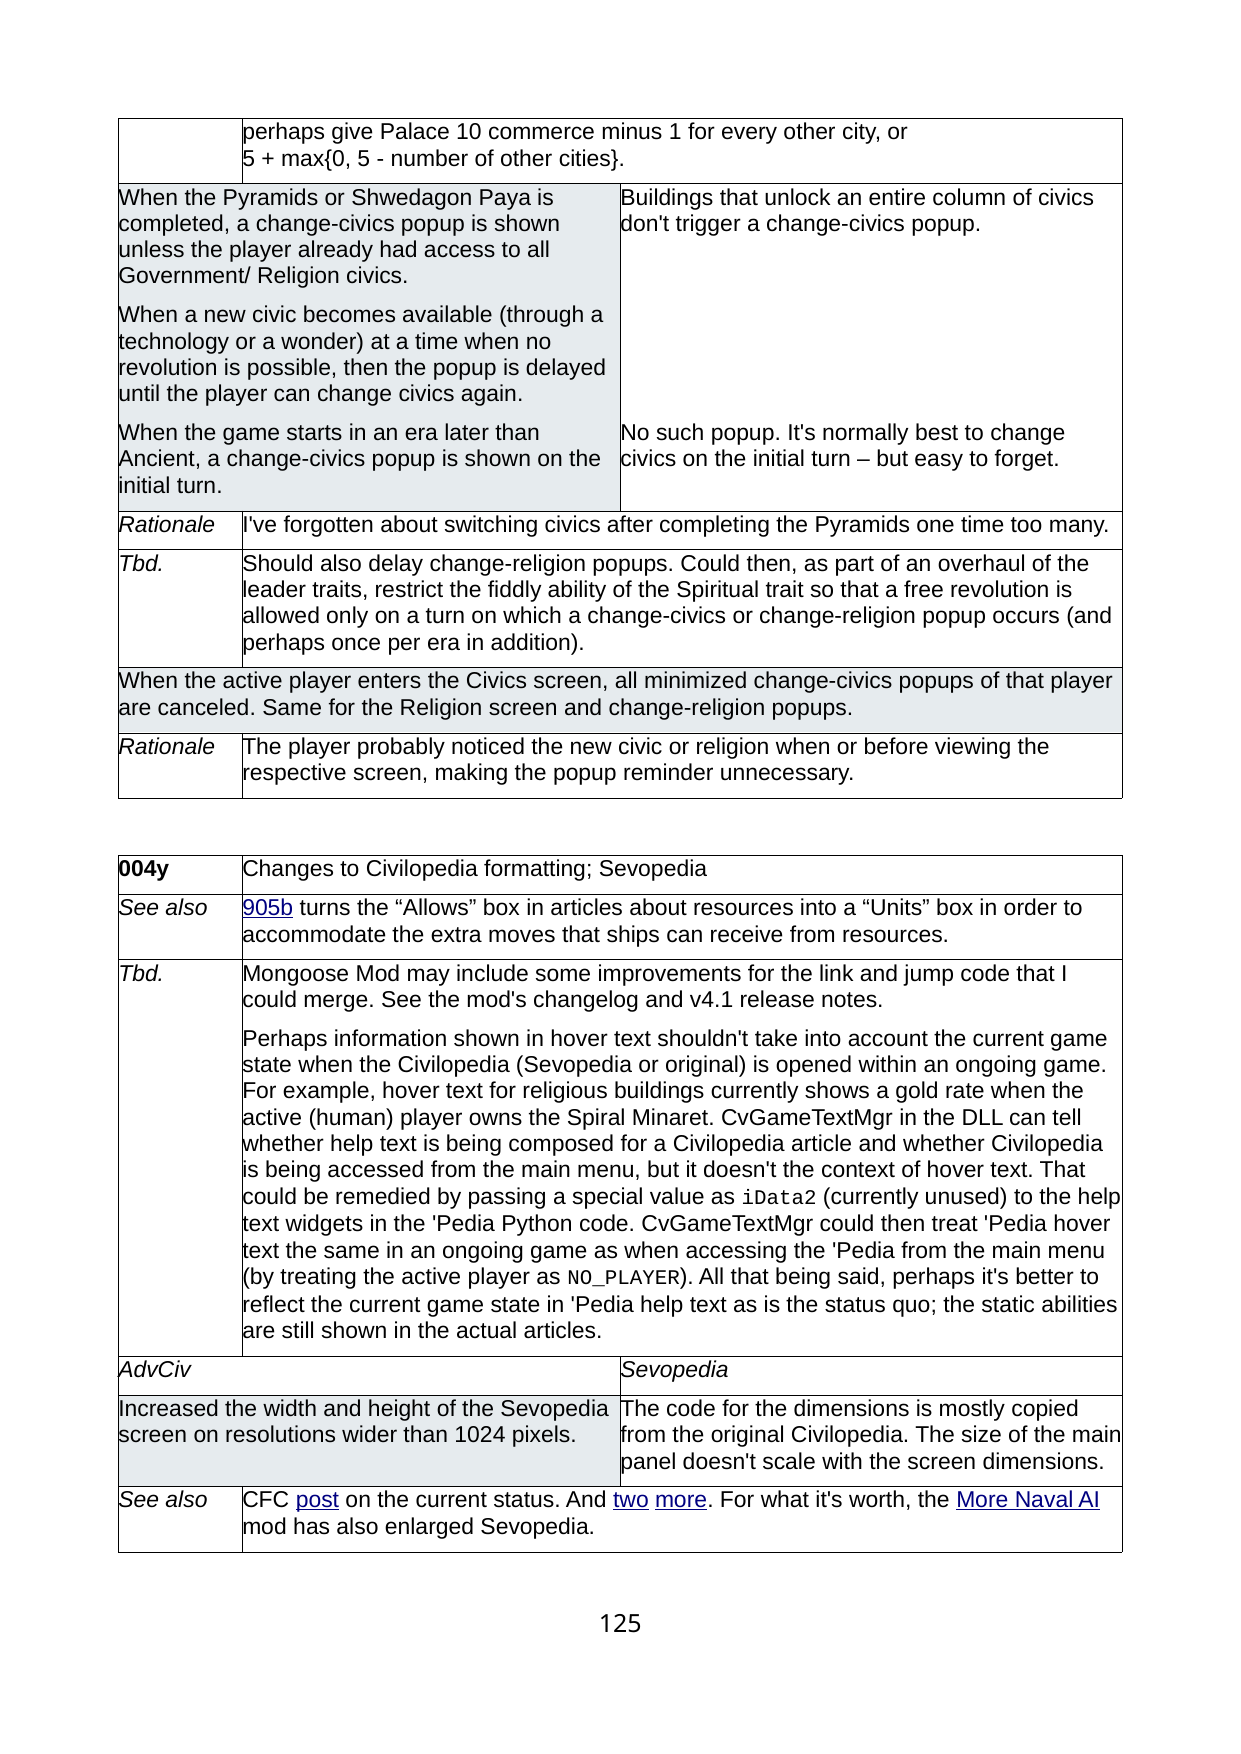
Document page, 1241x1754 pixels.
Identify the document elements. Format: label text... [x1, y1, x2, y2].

table_cell Tbd. [119, 550, 242, 667]
table_header Changes to Civilopedia formatting; Sevopedia [243, 856, 1122, 894]
table_cell 905b turns the “Allows” box in articles about resources into a “Units” box in order to accommodate the extra moves that ships can receive from resources. [243, 895, 1122, 959]
table_cell When the Pyramids or Shwedagon Paya is completed, a change-civics popup is shown unless the player already had access to all Government/ Religion civics. When a new civic becomes available (through a technology or a wonder) at a time when no revolution is possible, then the popup is delayed until the player can change civics again. When the game starts in an era later than Ancient, a change-civics popup is shown on the initial turn. [119, 184, 620, 511]
table_cell [119, 119, 242, 183]
table_cell The player probably noticed the new civic or religion when or before viewing the respective screen, making the popup reminder unnecessary. [243, 734, 1122, 798]
table_cell CFC post on the current status. And two more. For what it's worth, the More Naval AI mod has also enlarged Sevopedia. [243, 1487, 1122, 1552]
table_cell perhaps give Palace 10 commerce minus 1 for every other city, or 5 + max{0, 5 - number of other cities}. [243, 119, 1122, 183]
table_cell The code for the dimensions is mostly copied from the original Civilopedia. The size of the main panel doesn't scale with the screen dimensions. [621, 1396, 1122, 1486]
table_cell Increased the width and height of the Sevopedia screen on resolutions wider than 1024 pixels. [119, 1396, 620, 1486]
table_cell See also [119, 895, 242, 959]
table_cell Should also delay change-religion popups. Could then, as part of an overhaul of the leader traits, restrict the fiddly ability of the Spiritual trait so that a free revolution is allowed only on a turn on which a change-civics or change-religion popup occurs (and perhaps once per era in addition). [243, 550, 1122, 667]
table_cell Rationale [119, 512, 242, 549]
table_header 004y [119, 856, 242, 894]
table_cell I've forgotten about switching civics after completing the Pyramids one time too many. [243, 512, 1122, 549]
table_cell Mongoose Mod may include some improvements for the link and jump code that I could merge. See the mod's changelog and v4.1 release notes. Perhaps information shown in hover text shouldn't take into account the current game state when the Civilopedia (Sevopedia or original) is opened within an ongoing game. For example, hover text for religious buildings currently shows a gold rate when the active (human) player owns the Spiral Minaret. CvGameTextMgr in the DLL can tell whether help text is being composed for a Civilopedia article and whether Civilopedia is being accessed from the main menu, but it doesn't the context of hover text. That could be remedied by passing a special value as iData2 (currently unused) to the help text widgets in the 'Pedia Python code. CvGameTextMgr could then treat 'Pedia hover text the same in an ongoing game as when accessing the 'Pedia from the main menu (by treating the active player as NO_PLAYER). All that being said, perhaps it's better to reflect the current game state in 'Pedia help text as is the status quo; the static abilities are still shown in the actual articles. [243, 960, 1122, 1356]
table_cell Sevopedia [621, 1357, 1122, 1395]
table_cell AdvCiv [119, 1357, 620, 1395]
table_cell Tbd. [119, 960, 242, 1356]
table_cell Rationale [119, 734, 242, 798]
table_cell Buildings that unlock an entire column of civics don't trigger a change-civics popup. No such popup. It's normally best to change civics on the initial turn – but easy to forget. [621, 184, 1122, 511]
table_cell See also [119, 1487, 242, 1552]
table_cell When the active player enters the Civics screen, all minimized change-civics popups of that player are canceled. Same for the Religion screen and change-religion popups. [119, 668, 1122, 732]
